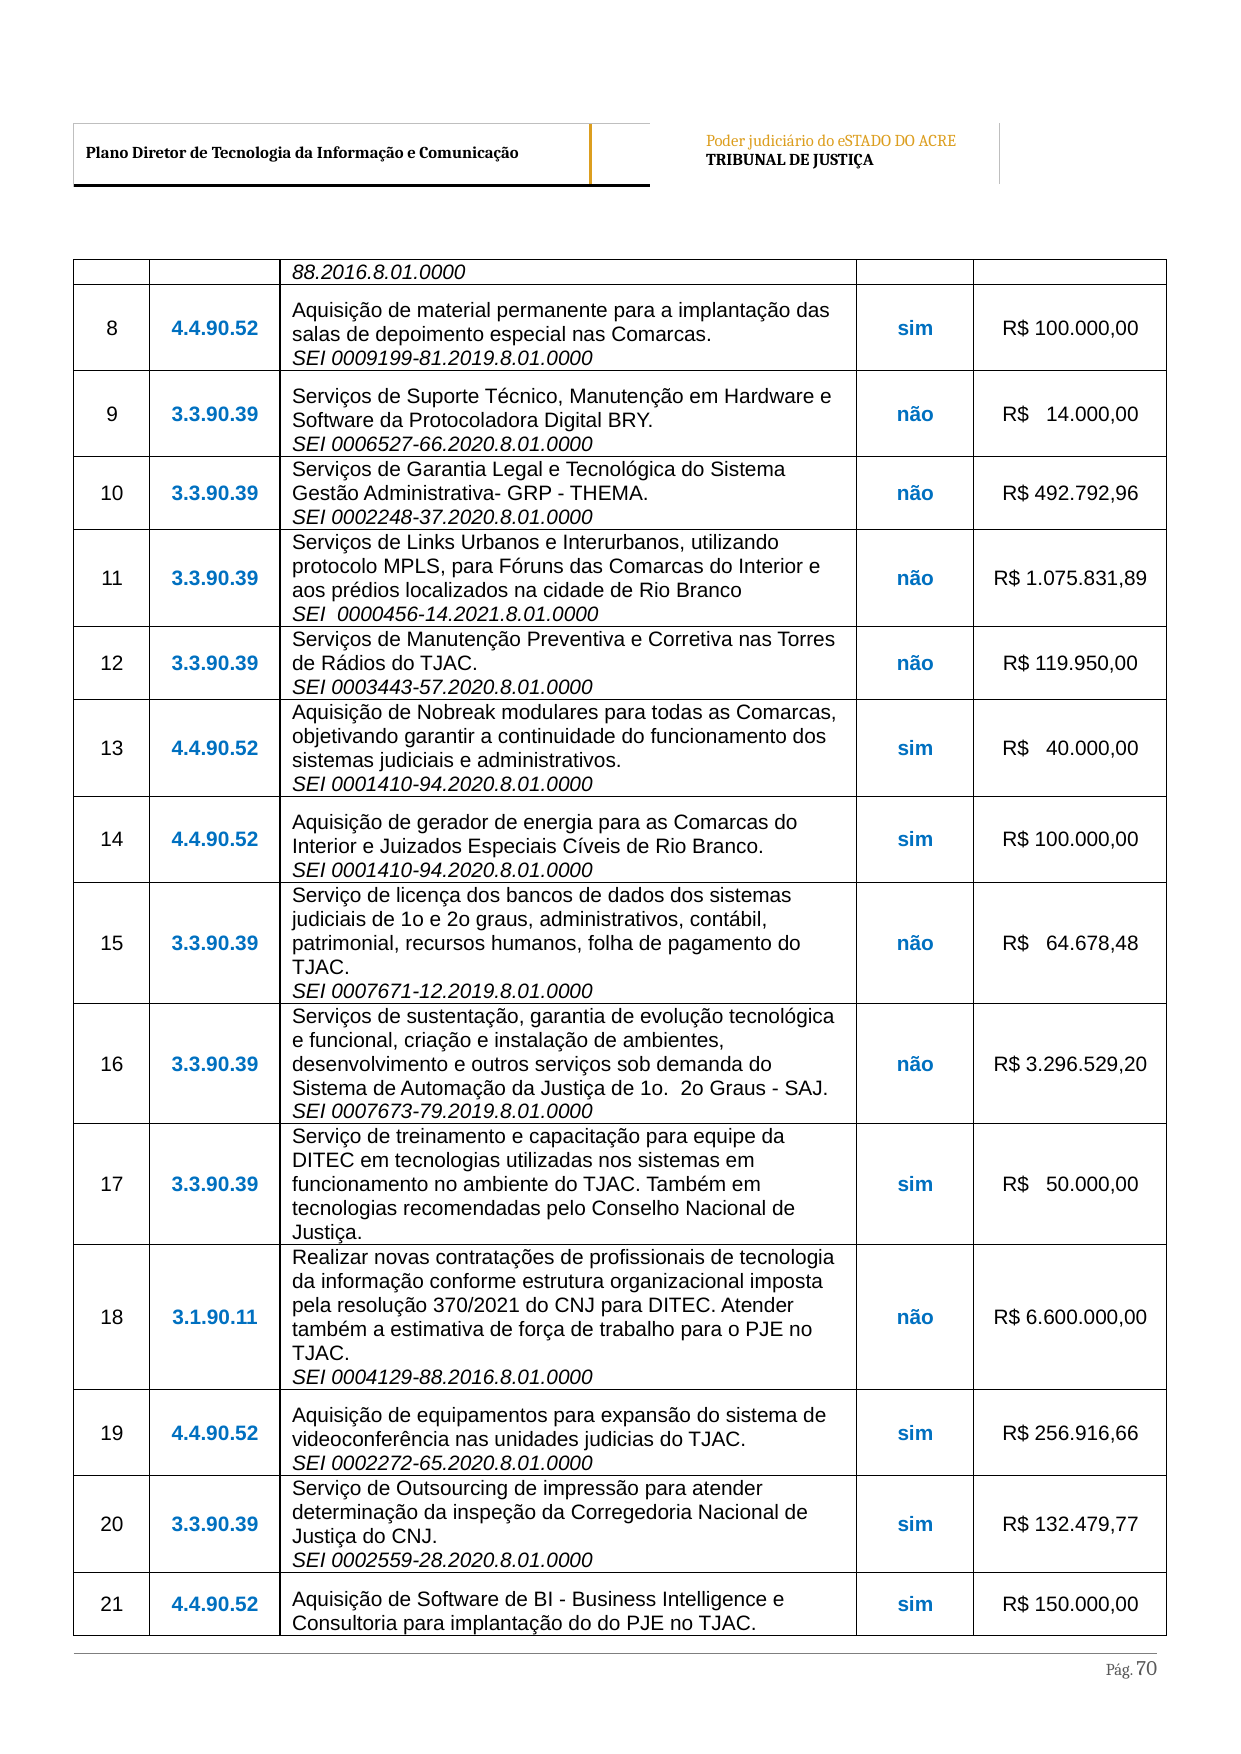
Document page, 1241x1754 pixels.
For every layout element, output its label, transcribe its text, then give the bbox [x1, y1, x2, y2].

table_cell Serviços de Links Urbanos e Interurbanos, utilizando protocolo MPLS, para Fóruns das Comarcas do Interior e aos prédios localizados na cidade de Rio Branco SEI 0000456-14.2021.8.01.0000 [281, 530, 856, 626]
table_cell Aquisição de gerador de energia para as Comarcas do Interior e Juizados Especiais Cíveis de Rio Branco. SEI 0001410-94.2020.8.01.0000 [281, 797, 856, 882]
table_cell R$ 256.916,66 [974, 1390, 1166, 1475]
table_cell R$ 100.000,00 [974, 285, 1166, 370]
table_cell Aquisição de material permanente para a implantação das salas de depoimento especial nas Comarcas. SEI 0009199-81.2019.8.01.0000 [281, 285, 856, 370]
table_cell R$ 119.950,00 [974, 627, 1166, 699]
table_cell Aquisição de Software de BI - Business Intelligence e Consultoria para implantação do do PJE no TJAC. [281, 1573, 856, 1635]
table_cell Serviços de Manutenção Preventiva e Corretiva nas Torres de Rádios do TJAC. SEI 0003443-57.2020.8.01.0000 [281, 627, 856, 699]
table_cell não [857, 1004, 973, 1123]
table_cell Serviço de Outsourcing de impressão para atender determinação da inspeção da Corregedoria Nacional de Justiça do CNJ. SEI 0002559-28.2020.8.01.0000 [281, 1476, 856, 1572]
table_cell R$ 14.000,00 [974, 371, 1166, 456]
table_cell Aquisição de equipamentos para expansão do sistema de videoconferência nas unidades judicias do TJAC. SEI 0002272-65.2020.8.01.0000 [281, 1390, 856, 1475]
table_cell 10 [74, 457, 149, 529]
table_cell 18 [74, 1245, 149, 1389]
table_cell 8 [74, 285, 149, 370]
table_cell 19 [74, 1390, 149, 1475]
table_cell 3.3.90.39 [150, 1476, 279, 1572]
table_cell Serviço de treinamento e capacitação para equipe da DITEC em tecnologias utilizadas nos sistemas em funcionamento no ambiente do TJAC. Também em tecnologias recomendadas pelo Conselho Nacional de Justiça. [281, 1124, 856, 1244]
table_cell R$ 1.075.831,89 [974, 530, 1166, 626]
table_cell R$ 64.678,48 [974, 883, 1166, 1002]
table_cell 13 [74, 700, 149, 796]
table_cell 88.2016.8.01.0000 [281, 260, 856, 284]
table_cell R$ 50.000,00 [974, 1124, 1166, 1244]
table_cell Realizar novas contratações de profissionais de tecnologia da informação conforme estrutura organizacional imposta pela resolução 370/2021 do CNJ para DITEC. Atender também a estimativa de força de trabalho para o PJE no TJAC. SEI 0004129-88.2016.8.01.0000 [281, 1245, 856, 1389]
table_cell 3.3.90.39 [150, 371, 279, 456]
table_cell Serviços de Suporte Técnico, Manutenção em Hardware e Software da Protocoladora Digital BRY. SEI 0006527-66.2020.8.01.0000 [281, 371, 856, 456]
table_cell 3.1.90.11 [150, 1245, 279, 1389]
table_cell não [857, 883, 973, 1002]
table_cell Serviços de sustentação, garantia de evolução tecnológica e funcional, criação e instalação de ambientes, desenvolvimento e outros serviços sob demanda do Sistema de Automação da Justiça de 1o. 2o Graus - SAJ. SEI 0007673-79.2019.8.01.0000 [281, 1004, 856, 1123]
table_cell não [857, 530, 973, 626]
table_cell não [857, 627, 973, 699]
table_cell R$ 100.000,00 [974, 797, 1166, 882]
table_cell sim [857, 1476, 973, 1572]
table_cell sim [857, 700, 973, 796]
table_cell R$ 492.792,96 [974, 457, 1166, 529]
table_cell 4.4.90.52 [150, 700, 279, 796]
table_cell [857, 260, 973, 284]
table_cell 3.3.90.39 [150, 627, 279, 699]
table_cell 20 [74, 1476, 149, 1572]
table_cell 3.3.90.39 [150, 883, 279, 1002]
table_cell 4.4.90.52 [150, 285, 279, 370]
table_cell [974, 260, 1166, 284]
table_cell Serviços de Garantia Legal e Tecnológica do Sistema Gestão Administrativa- GRP - THEMA. SEI 0002248-37.2020.8.01.0000 [281, 457, 856, 529]
table_cell R$ 132.479,77 [974, 1476, 1166, 1572]
table_cell 3.3.90.39 [150, 530, 279, 626]
table_cell [150, 260, 279, 284]
table_cell 3.3.90.39 [150, 457, 279, 529]
table_cell 4.4.90.52 [150, 1573, 279, 1635]
table_cell sim [857, 1573, 973, 1635]
table_cell 9 [74, 371, 149, 456]
table_cell R$ 40.000,00 [974, 700, 1166, 796]
table_cell não [857, 1245, 973, 1389]
table_cell [74, 260, 149, 284]
table_cell sim [857, 1390, 973, 1475]
table_cell 15 [74, 883, 149, 1002]
table_cell R$ 150.000,00 [974, 1573, 1166, 1635]
table_cell R$ 6.600.000,00 [974, 1245, 1166, 1389]
table_cell 14 [74, 797, 149, 882]
table_cell 3.3.90.39 [150, 1124, 279, 1244]
table_cell sim [857, 797, 973, 882]
table_cell R$ 3.296.529,20 [974, 1004, 1166, 1123]
table_cell 16 [74, 1004, 149, 1123]
table_cell não [857, 457, 973, 529]
table_cell 3.3.90.39 [150, 1004, 279, 1123]
table_cell 11 [74, 530, 149, 626]
table_cell 12 [74, 627, 149, 699]
table_cell 4.4.90.52 [150, 1390, 279, 1475]
table_cell Serviço de licença dos bancos de dados dos sistemas judiciais de 1o e 2o graus, administrativos, contábil, patrimonial, recursos humanos, folha de pagamento do TJAC. SEI 0007671-12.2019.8.01.0000 [281, 883, 856, 1002]
table_cell Aquisição de Nobreak modulares para todas as Comarcas, objetivando garantir a continuidade do funcionamento dos sistemas judiciais e administrativos. SEI 0001410-94.2020.8.01.0000 [281, 700, 856, 796]
table_cell 4.4.90.52 [150, 797, 279, 882]
table_cell não [857, 371, 973, 456]
table_cell sim [857, 1124, 973, 1244]
table_cell sim [857, 285, 973, 370]
table_cell 17 [74, 1124, 149, 1244]
table_cell 21 [74, 1573, 149, 1635]
